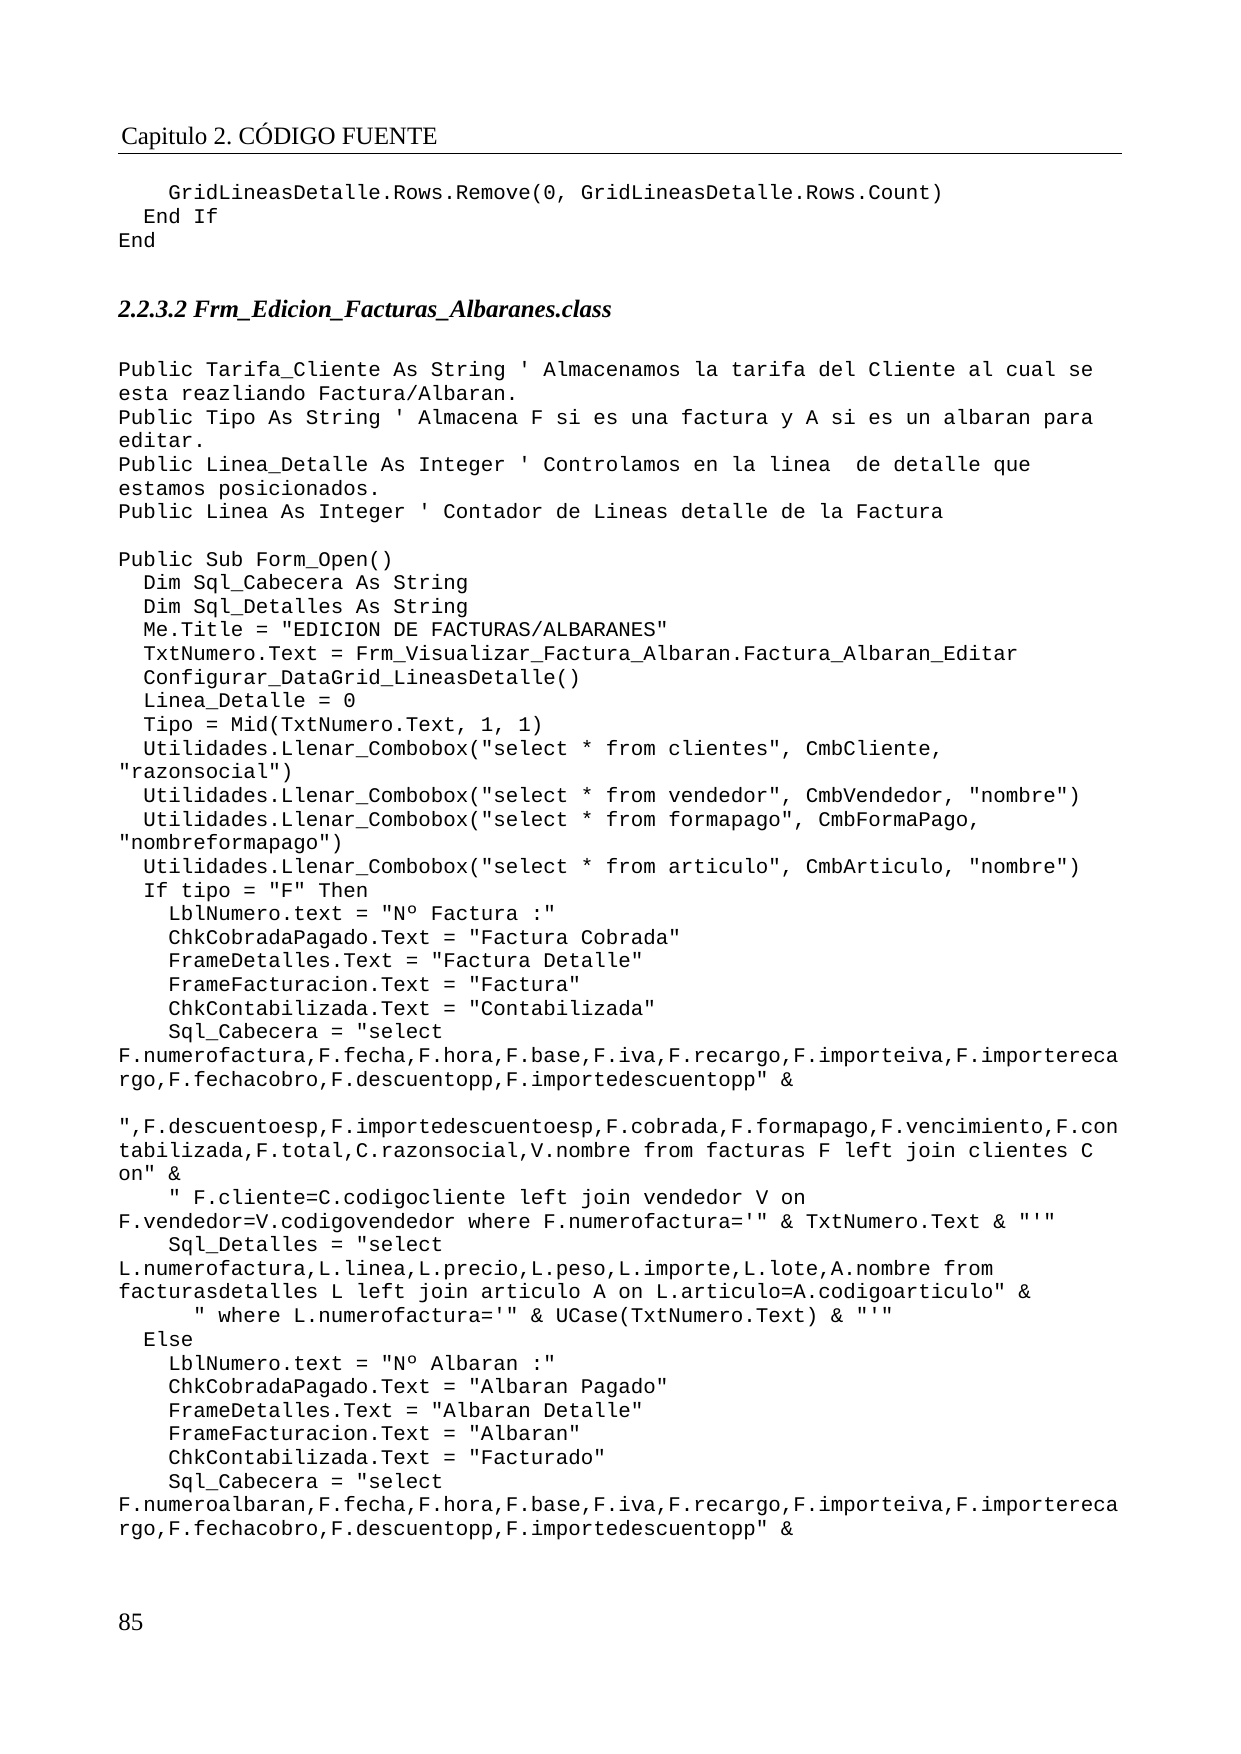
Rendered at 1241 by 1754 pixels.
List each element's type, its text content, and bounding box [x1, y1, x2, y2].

text ChkCobradaPagado.Text = "Albaran Pagado" [118, 1376, 1122, 1400]
text Public Linea As Integer ' Contador de Lineas detalle de la Factura [118, 501, 1122, 525]
text Configurar_DataGrid_LineasDetalle() [118, 667, 1122, 690]
text FrameDetalles.Text = "Albaran Detalle" [118, 1400, 1122, 1423]
text ChkContabilizada.Text = "Facturado" [118, 1447, 1122, 1471]
text Sql_Detalles = "select L.numerofactura,L.linea,L.precio,L.peso,L.importe,L.lote,A.nombre from facturasdetalles L left join articulo A on L.articulo=A.codigoarticulo" & [118, 1234, 1122, 1305]
text TxtNumero.Text = Frm_Visualizar_Factura_Albaran.Factura_Albaran_Editar [118, 643, 1122, 667]
text FrameFacturacion.Text = "Albaran" [118, 1423, 1122, 1447]
text FrameFacturacion.Text = "Factura" [118, 974, 1122, 998]
text Public Tipo As String ' Almacena F si es una factura y A si es un albaran para editar. [118, 407, 1122, 454]
text Utilidades.Llenar_Combobox("select * from vendedor", CmbVendedor, "nombre") [118, 785, 1122, 809]
text Sql_Cabecera = "select F.numerofactura,F.fecha,F.hora,F.base,F.iva,F.recargo,F.importeiva,F.importerecargo,F.fechacobro,F.descuentopp,F.importedescuentopp" & [118, 1021, 1122, 1092]
text ChkCobradaPagado.Text = "Factura Cobrada" [118, 927, 1122, 951]
text Else [118, 1329, 1122, 1352]
subtitle 2.2.3.2 Frm_Edicion_Facturas_Albaranes.class [118, 294, 1122, 323]
text GridLineasDetalle.Rows.Remove(0, GridLineasDetalle.Rows.Count) [118, 182, 1122, 206]
text " F.cliente=C.codigocliente left join vendedor V on F.vendedor=V.codigovendedor where F.numerofactura='" & TxtNumero.Text & "'" [118, 1187, 1122, 1234]
text End [118, 229, 1122, 253]
text Public Tarifa_Cliente As String ' Almacenamos la tarifa del Cliente al cual se esta reazliando Factura/Albaran. [118, 359, 1122, 407]
text Utilidades.Llenar_Combobox("select * from clientes", CmbCliente, "razonsocial") [118, 738, 1122, 785]
text Dim Sql_Cabecera As String [118, 572, 1122, 596]
text Public Sub Form_Open() [118, 548, 1122, 572]
text Dim Sql_Detalles As String [118, 596, 1122, 619]
text " where L.numerofactura='" & UCase(TxtNumero.Text) & "'" [118, 1305, 1122, 1329]
text Linea_Detalle = 0 [118, 690, 1122, 714]
text Utilidades.Llenar_Combobox("select * from articulo", CmbArticulo, "nombre") [118, 856, 1122, 879]
text End If [118, 206, 1122, 229]
text If tipo = "F" Then [118, 879, 1122, 903]
text ",F.descuentoesp,F.importedescuentoesp,F.cobrada,F.formapago,F.vencimiento,F.contabilizada,F.total,C.razonsocial,V.nombre from facturas F left join clientes C on" & [118, 1092, 1122, 1187]
text Utilidades.Llenar_Combobox("select * from formapago", CmbFormaPago, "nombreformapago") [118, 809, 1122, 856]
text Sql_Cabecera = "select F.numeroalbaran,F.fecha,F.hora,F.base,F.iva,F.recargo,F.importeiva,F.importerecargo,F.fechacobro,F.descuentopp,F.importedescuentopp" & [118, 1471, 1122, 1542]
text Me.Title = "EDICION DE FACTURAS/ALBARANES" [118, 619, 1122, 643]
text LblNumero.text = "Nº Factura :" [118, 903, 1122, 927]
text Tipo = Mid(TxtNumero.Text, 1, 1) [118, 714, 1122, 738]
text FrameDetalles.Text = "Factura Detalle" [118, 951, 1122, 974]
text Public Linea_Detalle As Integer ' Controlamos en la linea de detalle que estamos posicionados. [118, 454, 1122, 501]
text LblNumero.text = "Nº Albaran :" [118, 1352, 1122, 1376]
text ChkContabilizada.Text = "Contabilizada" [118, 998, 1122, 1021]
